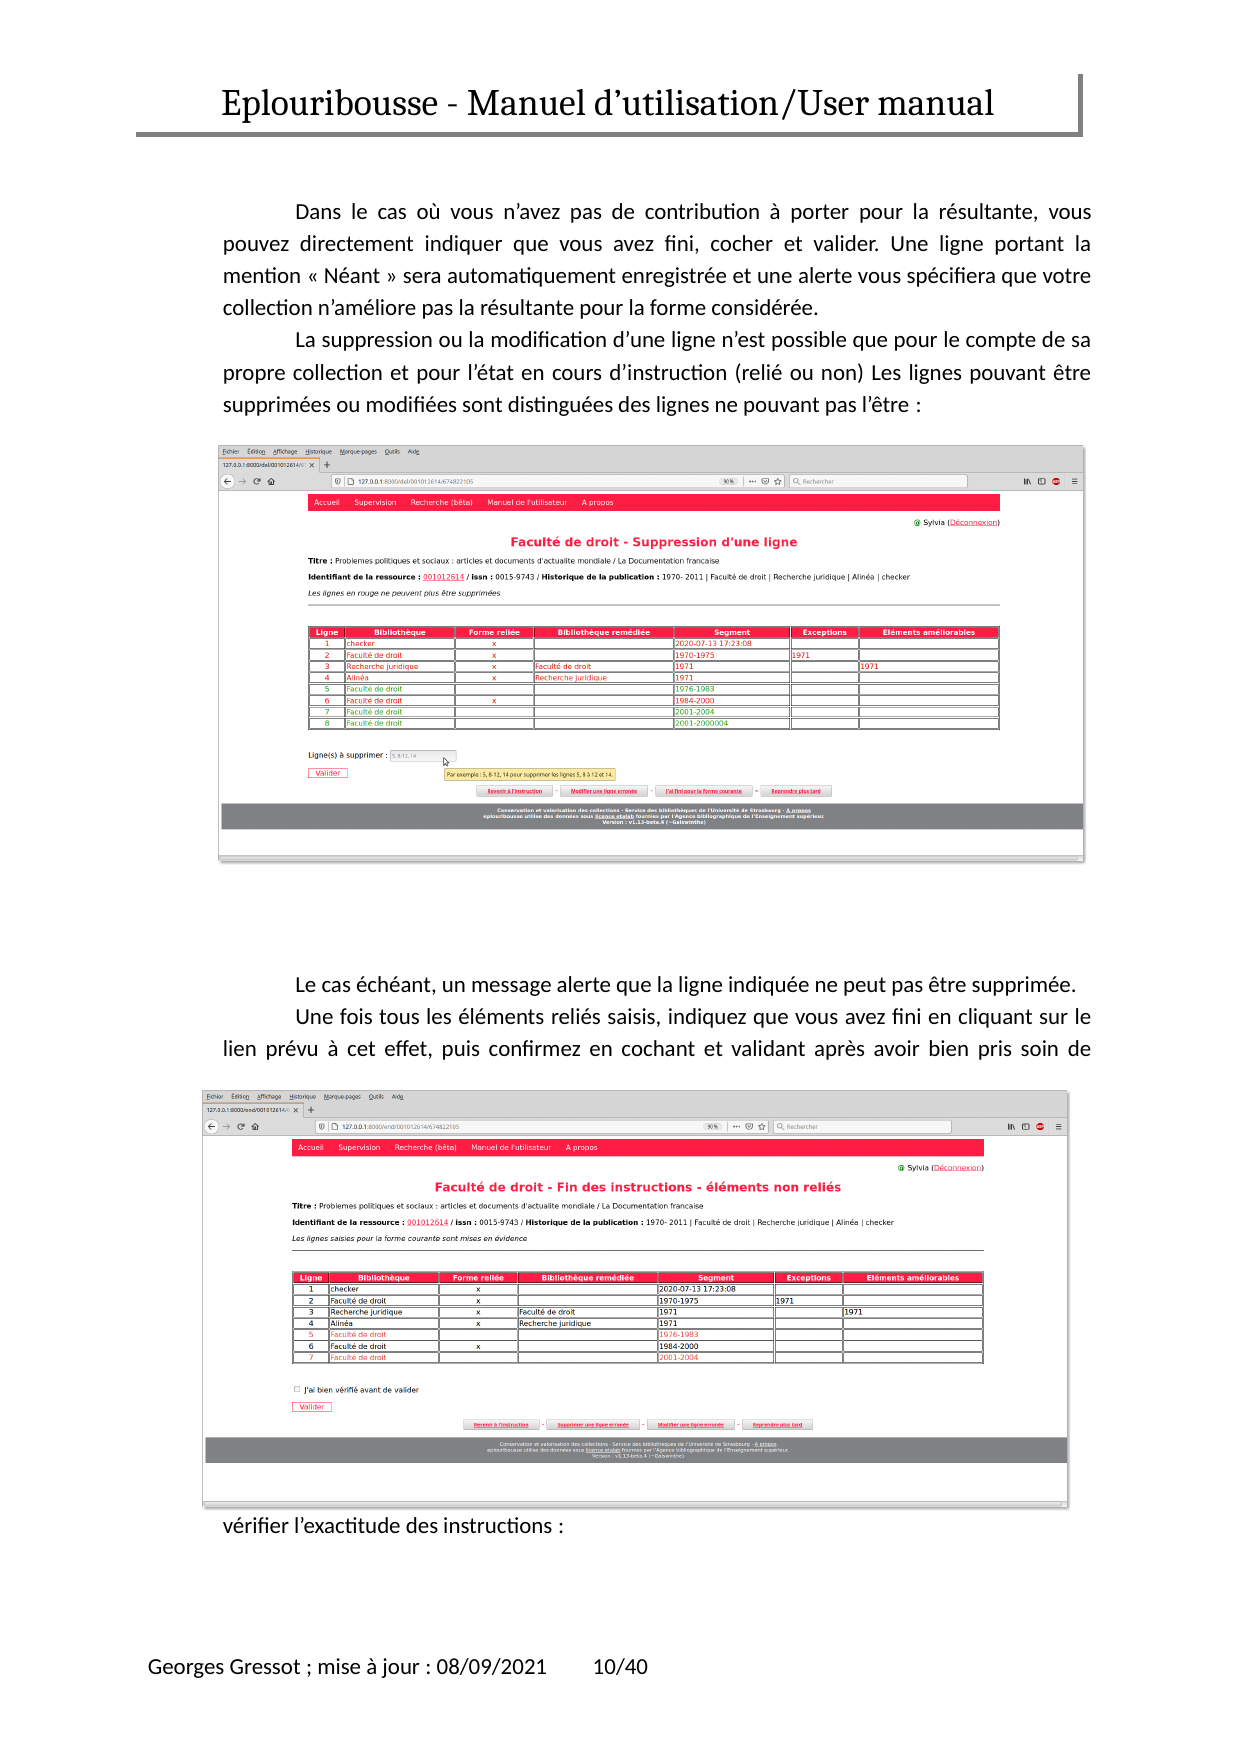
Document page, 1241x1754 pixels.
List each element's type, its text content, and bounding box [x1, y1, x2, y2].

list La suppression ou la modification d’une ligne n’est possible que pour le compte de sa propre collection et pour l’état en cours d’instruction (relié ou non) Les lignes pouvant être supprimées ou modifiées sont distinguées des lignes ne pouvant pas l’être : [223, 326, 1093, 418]
list Dans le cas où vous n’avez pas de contribution à porter pour la résultante, vous pouvez directement indiquer que vous avez fini, cocher et valider. Une ligne portant la mention « Néant » sera automatiquement enregistrée et une alerte vous spécifiera que votre collection n’améliore pas la résultante pour la forme considérée. [223, 197, 1093, 321]
picture [200, 1088, 1071, 1511]
list Le cas échéant, un message alerte que la ligne indiquée ne peut pas être supprimée. [223, 970, 1093, 998]
picture [216, 443, 1087, 865]
list Une fois tous les éléments reliés saisis, indiquez que vous avez fini en cliquant sur le lien prévu à cet effet, puis confirmez en cochant et validant après avoir bien pris soin de vérifier l’exactitude des instructions : [223, 1002, 1093, 1539]
